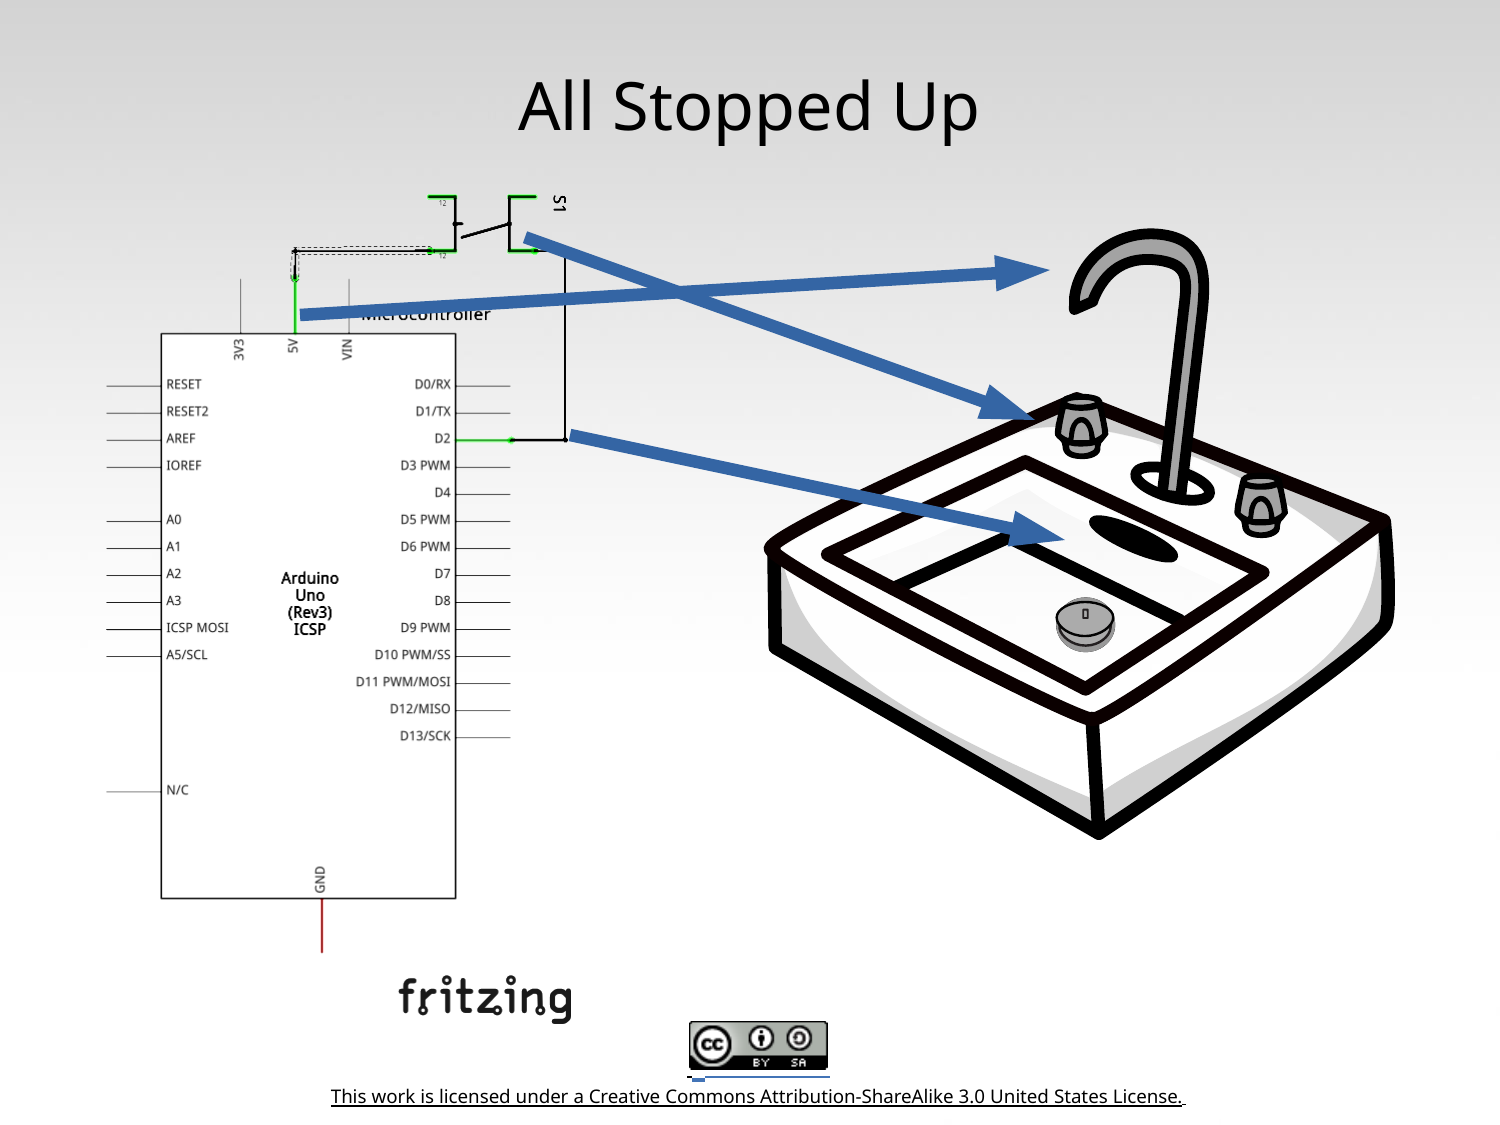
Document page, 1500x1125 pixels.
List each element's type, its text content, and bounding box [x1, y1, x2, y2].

title All Stopped Up [112, 50, 1388, 238]
picture [0, 0, 1500, 1125]
